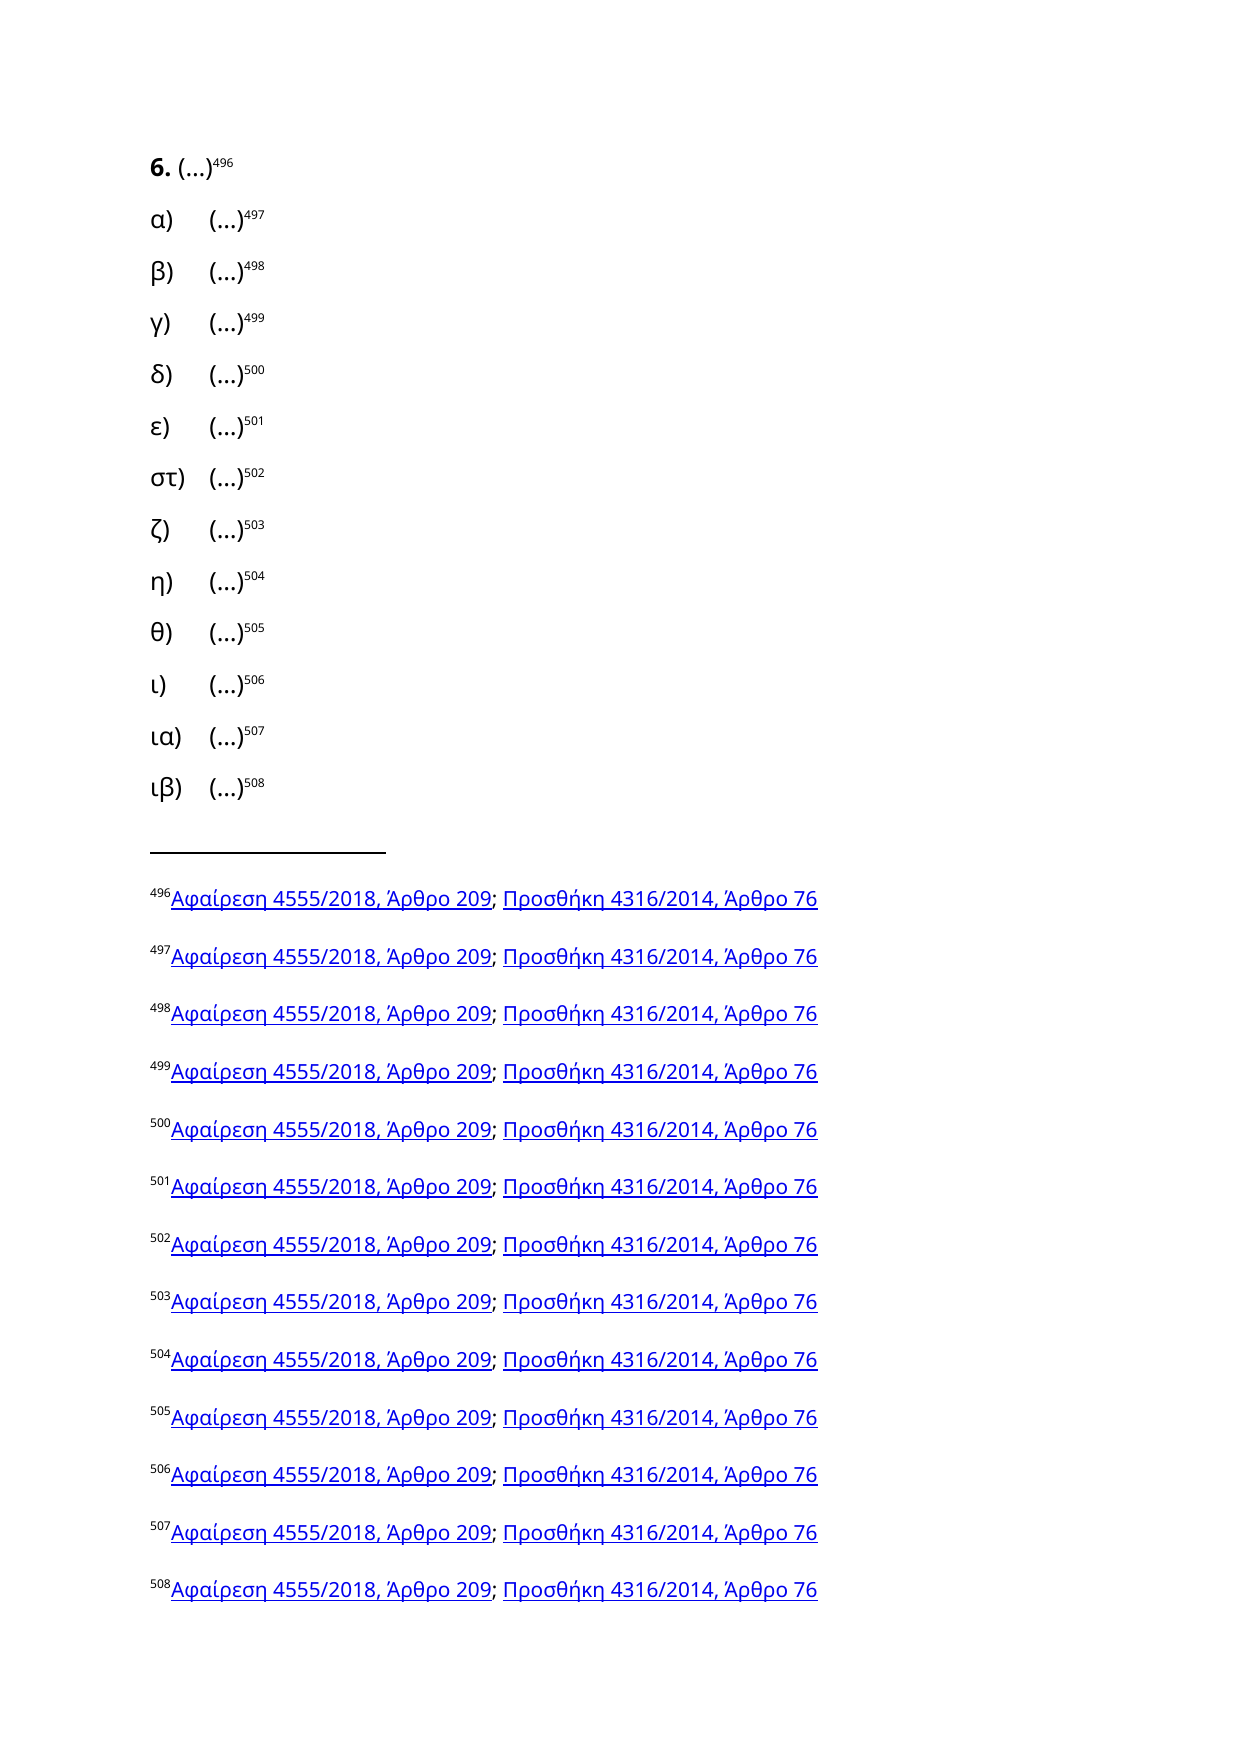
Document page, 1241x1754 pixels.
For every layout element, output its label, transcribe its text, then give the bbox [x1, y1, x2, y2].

text Αφαίρεση 4555/2018, Άρθρο 209; Προσθήκη 4316/2014, Άρθρο 76 [150, 1057, 1090, 1086]
list ε) (…) [150, 408, 1090, 442]
list στ) (…) [150, 460, 1090, 494]
text Αφαίρεση 4555/2018, Άρθρο 209; Προσθήκη 4316/2014, Άρθρο 76 [150, 1172, 1090, 1201]
list ζ) (…) [150, 512, 1090, 546]
text Αφαίρεση 4555/2018, Άρθρο 209; Προσθήκη 4316/2014, Άρθρο 76 [150, 1287, 1090, 1316]
list γ) (…) [150, 305, 1090, 339]
list α) (…) [150, 202, 1090, 236]
text Αφαίρεση 4555/2018, Άρθρο 209; Προσθήκη 4316/2014, Άρθρο 76 [150, 1460, 1090, 1489]
text Αφαίρεση 4555/2018, Άρθρο 209; Προσθήκη 4316/2014, Άρθρο 76 [150, 884, 1090, 913]
text Αφαίρεση 4555/2018, Άρθρο 209; Προσθήκη 4316/2014, Άρθρο 76 [150, 1115, 1090, 1143]
text Αφαίρεση 4555/2018, Άρθρο 209; Προσθήκη 4316/2014, Άρθρο 76 [150, 1518, 1090, 1546]
list ιβ) (…) [150, 770, 1090, 804]
text Αφαίρεση 4555/2018, Άρθρο 209; Προσθήκη 4316/2014, Άρθρο 76 [150, 1576, 1090, 1604]
text Αφαίρεση 4555/2018, Άρθρο 209; Προσθήκη 4316/2014, Άρθρο 76 [150, 1230, 1090, 1258]
list η) (…) [150, 563, 1090, 597]
list δ) (…) [150, 357, 1090, 391]
list ια) (…) [150, 718, 1090, 752]
text Αφαίρεση 4555/2018, Άρθρο 209; Προσθήκη 4316/2014, Άρθρο 76 [150, 999, 1090, 1028]
text 6. (…) [150, 150, 1090, 184]
list β) (…) [150, 253, 1090, 287]
list θ) (…) [150, 615, 1090, 649]
text Αφαίρεση 4555/2018, Άρθρο 209; Προσθήκη 4316/2014, Άρθρο 76 [150, 942, 1090, 970]
text Αφαίρεση 4555/2018, Άρθρο 209; Προσθήκη 4316/2014, Άρθρο 76 [150, 1345, 1090, 1373]
list ι) (…) [150, 667, 1090, 701]
text Αφαίρεση 4555/2018, Άρθρο 209; Προσθήκη 4316/2014, Άρθρο 76 [150, 1403, 1090, 1431]
